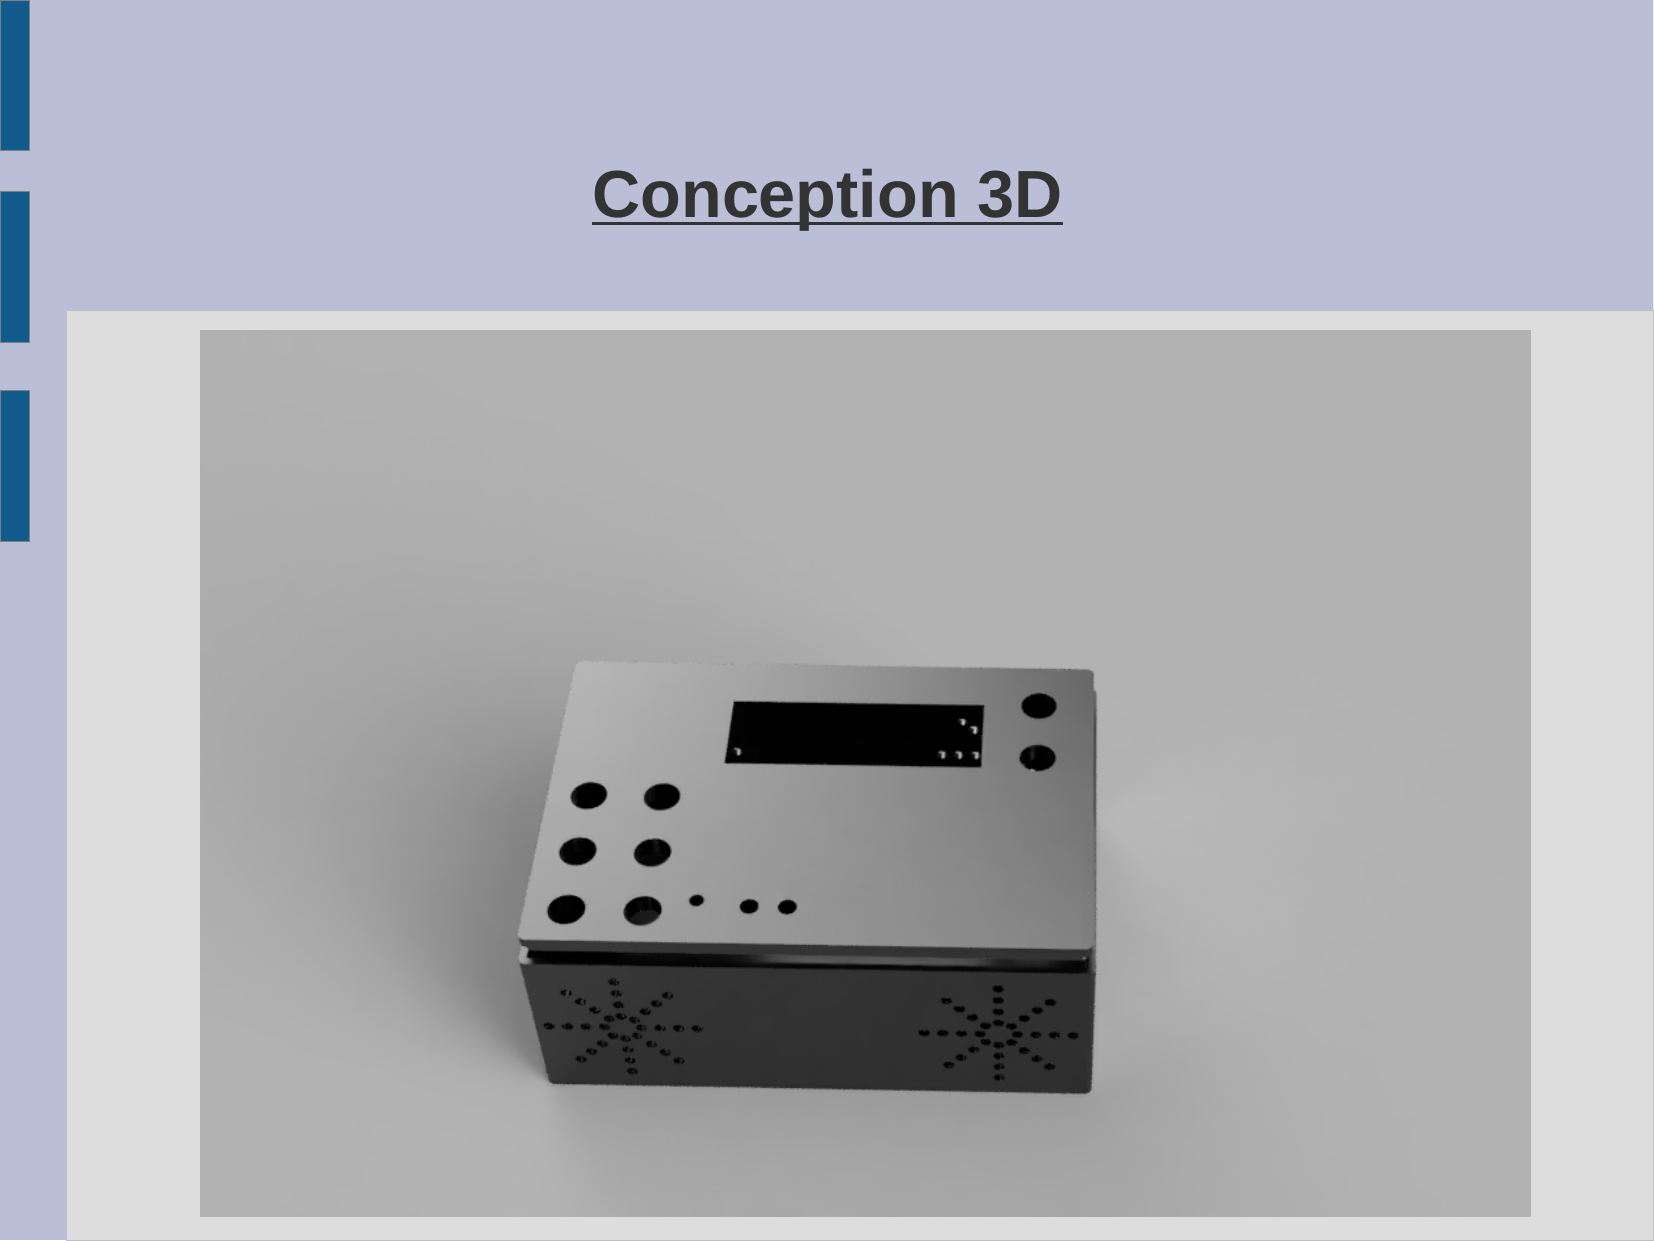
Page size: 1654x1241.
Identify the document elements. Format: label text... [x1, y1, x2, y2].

picture [200, 330, 1531, 1217]
title Conception 3D [121, 91, 1534, 299]
